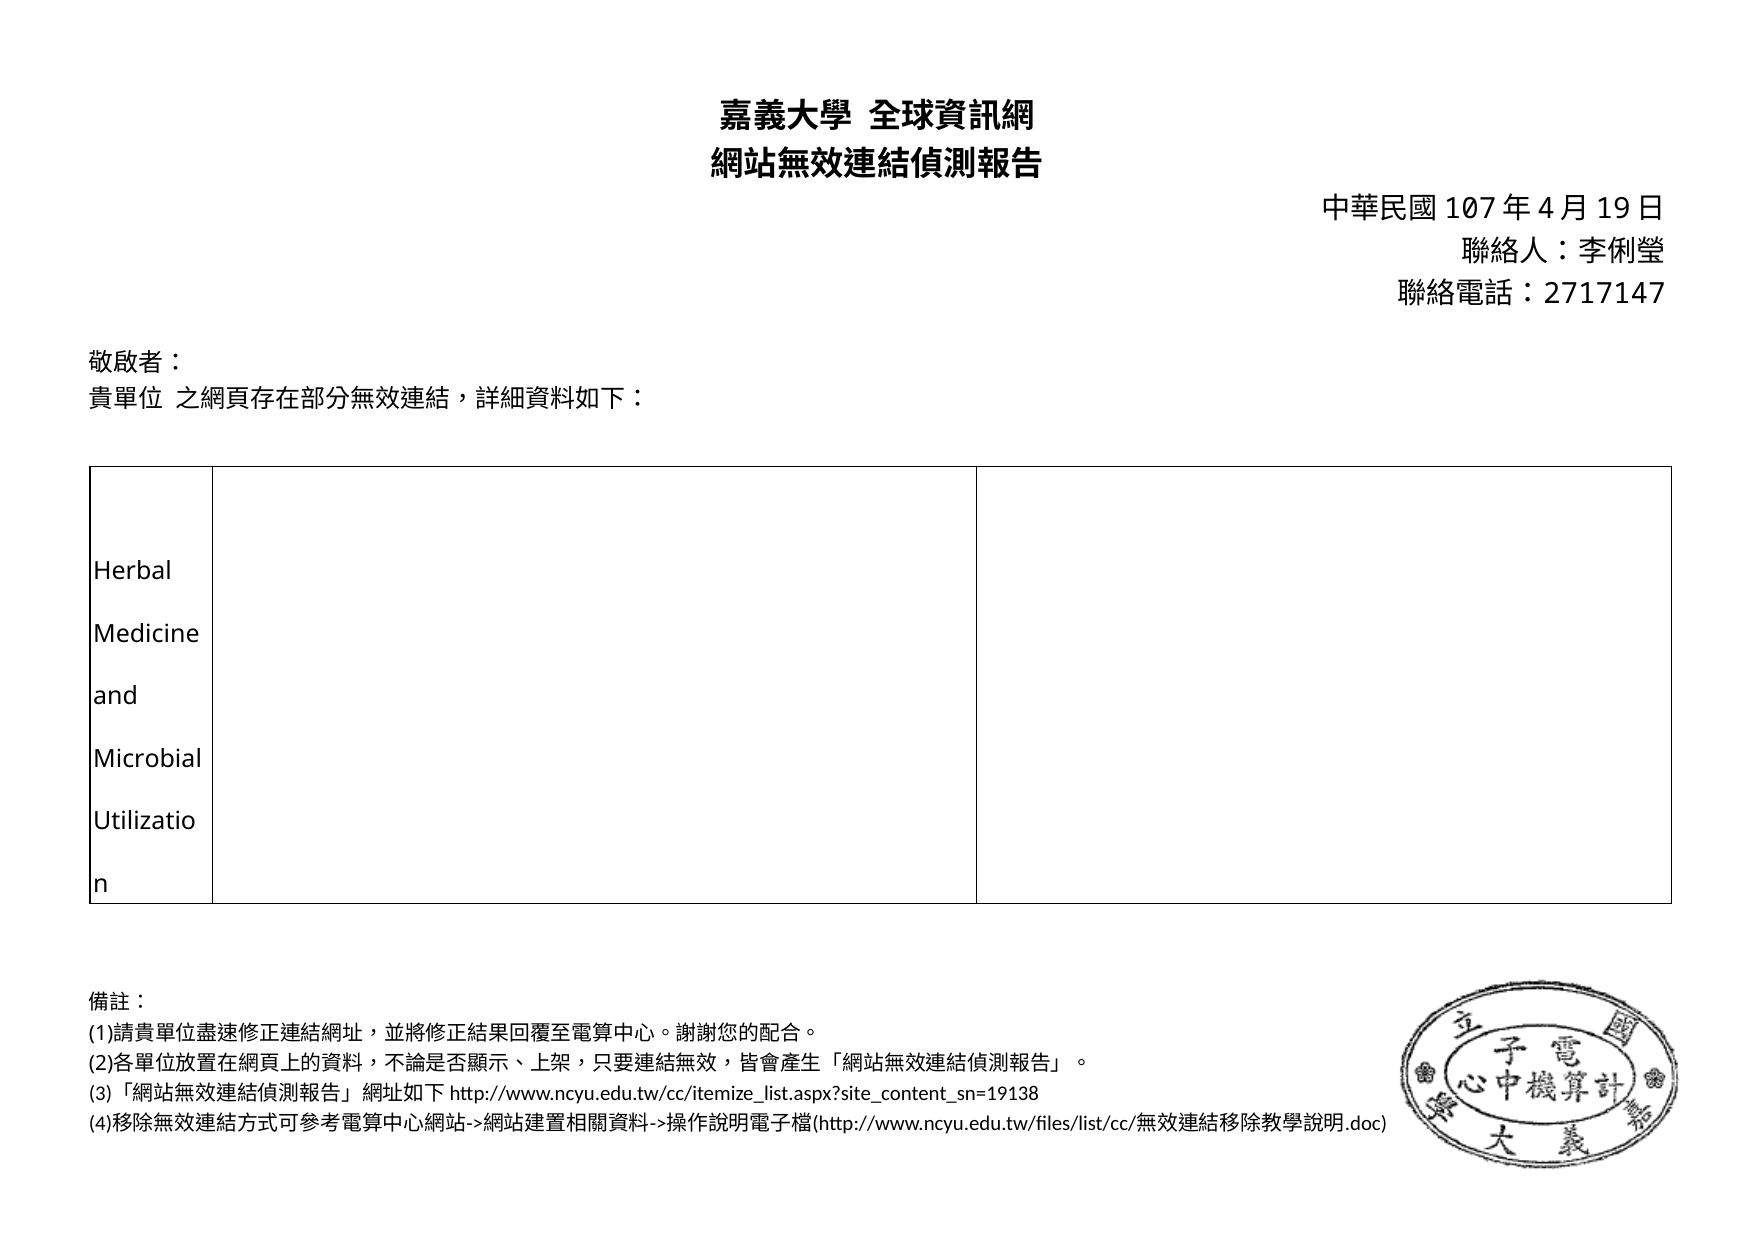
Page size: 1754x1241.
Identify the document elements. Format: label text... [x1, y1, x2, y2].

table_cell [213, 467, 976, 903]
table_cell Herbal Medicine and Microbial Utilization [91, 467, 212, 903]
table_cell [977, 467, 1671, 903]
